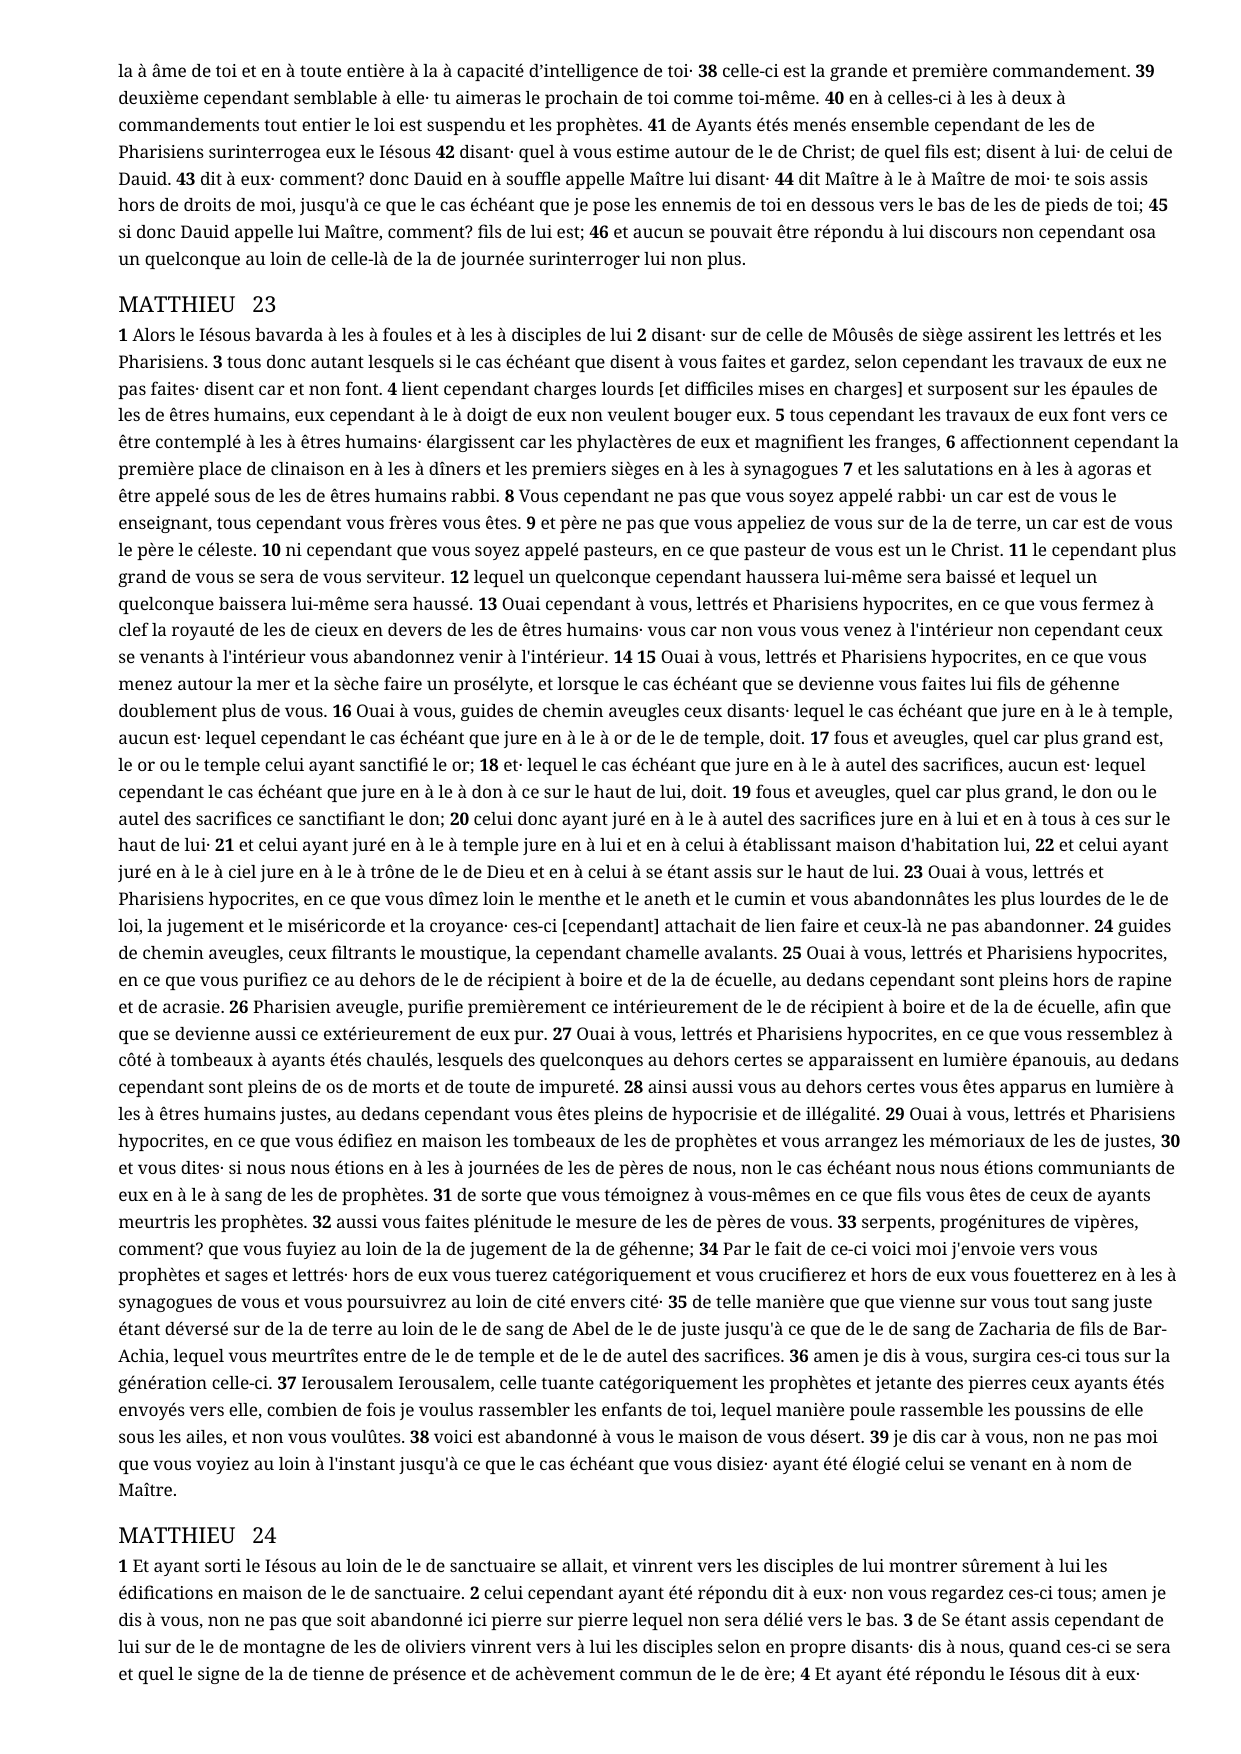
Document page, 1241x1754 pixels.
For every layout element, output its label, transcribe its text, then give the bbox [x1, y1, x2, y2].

text MATTHIEU 23 [118, 289, 1181, 318]
text 1 Alors le Iésous bavarda à les à foules et à les à disciples de lui 2 disant· sur de celle de Môusês de siège assirent les lettrés et les Pharisiens. 3 tous donc autant lesquels si le cas échéant que disent à vous faites et gardez, selon cependant les travaux de eux ne pas faites· disent car et non font. 4 lient cependant charges lourds [et difficiles mises en charges] et surposent sur les épaules de les de êtres humains, eux cependant à le à doigt de eux non veulent bouger eux. 5 tous cependant les travaux de eux font vers ce être contemplé à les à êtres humains· élargissent car les phylactères de eux et magnifient les franges, 6 affectionnent cependant la première place de clinaison en à les à dîners et les premiers sièges en à les à synagogues 7 et les salutations en à les à agoras et être appelé sous de les de êtres humains rabbi. 8 Vous cependant ne pas que vous soyez appelé rabbi· un car est de vous le enseignant, tous cependant vous frères vous êtes. 9 et père ne pas que vous appeliez de vous sur de la de terre, un car est de vous le père le céleste. 10 ni cependant que vous soyez appelé pasteurs, en ce que pasteur de vous est un le Christ. 11 le cependant plus grand de vous se sera de vous serviteur. 12 lequel un quelconque cependant haussera lui-même sera baissé et lequel un quelconque baissera lui-même sera haussé. 13 Ouai cependant à vous, lettrés et Pharisiens hypocrites, en ce que vous fermez à clef la royauté de les de cieux en devers de les de êtres humains· vous car non vous vous venez à l'intérieur non cependant ceux se venants à l'intérieur vous abandonnez venir à l'intérieur. 14 15 Ouai à vous, lettrés et Pharisiens hypocrites, en ce que vous menez autour la mer et la sèche faire un prosélyte, et lorsque le cas échéant que se devienne vous faites lui fils de géhenne doublement plus de vous. 16 Ouai à vous, guides de chemin aveugles ceux disants· lequel le cas échéant que jure en à le à temple, aucun est· lequel cependant le cas échéant que jure en à le à or de le de temple, doit. 17 fous et aveugles, quel car plus grand est, le or ou le temple celui ayant sanctifié le or; 18 et· lequel le cas échéant que jure en à le à autel des sacrifices, aucun est· lequel cependant le cas échéant que jure en à le à don à ce sur le haut de lui, doit. 19 fous et aveugles, quel car plus grand, le don ou le autel des sacrifices ce sanctifiant le don; 20 celui donc ayant juré en à le à autel des sacrifices jure en à lui et en à tous à ces sur le haut de lui· 21 et celui ayant juré en à le à temple jure en à lui et en à celui à établissant maison d'habitation lui, 22 et celui ayant juré en à le à ciel jure en à le à trône de le de Dieu et en à celui à se étant assis sur le haut de lui. 23 Ouai à vous, lettrés et Pharisiens hypocrites, en ce que vous dîmez loin le menthe et le aneth et le cumin et vous abandonnâtes les plus lourdes de le de loi, la jugement et le miséricorde et la croyance· ces-ci [cependant] attachait de lien faire et ceux-là ne pas abandonner. 24 guides de chemin aveugles, ceux filtrants le moustique, la cependant chamelle avalants. 25 Ouai à vous, lettrés et Pharisiens hypocrites, en ce que vous purifiez ce au dehors de le de récipient à boire et de la de écuelle, au dedans cependant sont pleins hors de rapine et de acrasie. 26 Pharisien aveugle, purifie premièrement ce intérieurement de le de récipient à boire et de la de écuelle, afin que que se devienne aussi ce extérieurement de eux pur. 27 Ouai à vous, lettrés et Pharisiens hypocrites, en ce que vous ressemblez à côté à tombeaux à ayants étés chaulés, lesquels des quelconques au dehors certes se apparaissent en lumière épanouis, au dedans cependant sont pleins de os de morts et de toute de impureté. 28 ainsi aussi vous au dehors certes vous êtes apparus en lumière à les à êtres humains justes, au dedans cependant vous êtes pleins de hypocrisie et de illégalité. 29 Ouai à vous, lettrés et Pharisiens hypocrites, en ce que vous édifiez en maison les tombeaux de les de prophètes et vous arrangez les mémoriaux de les de justes, 30 et vous dites· si nous nous étions en à les à journées de les de pères de nous, non le cas échéant nous nous étions communiants de eux en à le à sang de les de prophètes. 31 de sorte que vous témoignez à vous-mêmes en ce que fils vous êtes de ceux de ayants meurtris les prophètes. 32 aussi vous faites plénitude le mesure de les de pères de vous. 33 serpents, progénitures de vipères, comment? que vous fuyiez au loin de la de jugement de la de géhenne; 34 Par le fait de ce-ci voici moi j'envoie vers vous prophètes et sages et lettrés· hors de eux vous tuerez catégoriquement et vous crucifierez et hors de eux vous fouetterez en à les à synagogues de vous et vous poursuivrez au loin de cité envers cité· 35 de telle manière que que vienne sur vous tout sang juste étant déversé sur de la de terre au loin de le de sang de Abel de le de juste jusqu'à ce que de le de sang de Zacharia de fils de Bar-Achia, lequel vous meurtrîtes entre de le de temple et de le de autel des sacrifices. 36 amen je dis à vous, surgira ces-ci tous sur la génération celle-ci. 37 Ierousalem Ierousalem, celle tuante catégoriquement les prophètes et jetante des pierres ceux ayants étés envoyés vers elle, combien de fois je voulus rassembler les enfants de toi, lequel manière poule rassemble les poussins de elle sous les ailes, et non vous voulûtes. 38 voici est abandonné à vous le maison de vous désert. 39 je dis car à vous, non ne pas moi que vous voyiez au loin à l'instant jusqu'à ce que le cas échéant que vous disiez· ayant été élogié celui se venant en à nom de Maître. [118, 323, 1181, 1502]
text la à âme de toi et en à toute entière à la à capacité d’intelligence de toi· 38 celle-ci est la grande et première commandement. 39 deuxième cependant semblable à elle· tu aimeras le prochain de toi comme toi-même. 40 en à celles-ci à les à deux à commandements tout entier le loi est suspendu et les prophètes. 41 de Ayants étés menés ensemble cependant de les de Pharisiens surinterrogea eux le Iésous 42 disant· quel à vous estime autour de le de Christ; de quel fils est; disent à lui· de celui de Dauid. 43 dit à eux· comment? donc Dauid en à souffle appelle Maître lui disant· 44 dit Maître à le à Maître de moi· te sois assis hors de droits de moi, jusqu'à ce que le cas échéant que je pose les ennemis de toi en dessous vers le bas de les de pieds de toi; 45 si donc Dauid appelle lui Maître, comment? fils de lui est; 46 et aucun se pouvait être répondu à lui discours non cependant osa un quelconque au loin de celle-là de la de journée surinterroger lui non plus. [118, 59, 1181, 271]
text MATTHIEU 24 [118, 1520, 1181, 1550]
text 1 Et ayant sorti le Iésous au loin de le de sanctuaire se allait, et vinrent vers les disciples de lui montrer sûrement à lui les édifications en maison de le de sanctuaire. 2 celui cependant ayant été répondu dit à eux· non vous regardez ces-ci tous; amen je dis à vous, non ne pas que soit abandonné ici pierre sur pierre lequel non sera délié vers le bas. 3 de Se étant assis cependant de lui sur de le de montagne de les de oliviers vinrent vers à lui les disciples selon en propre disants· dis à nous, quand ces-ci se sera et quel le signe de la de tienne de présence et de achèvement commun de le de ère; 4 Et ayant été répondu le Iésous dit à eux· [118, 1554, 1181, 1685]
